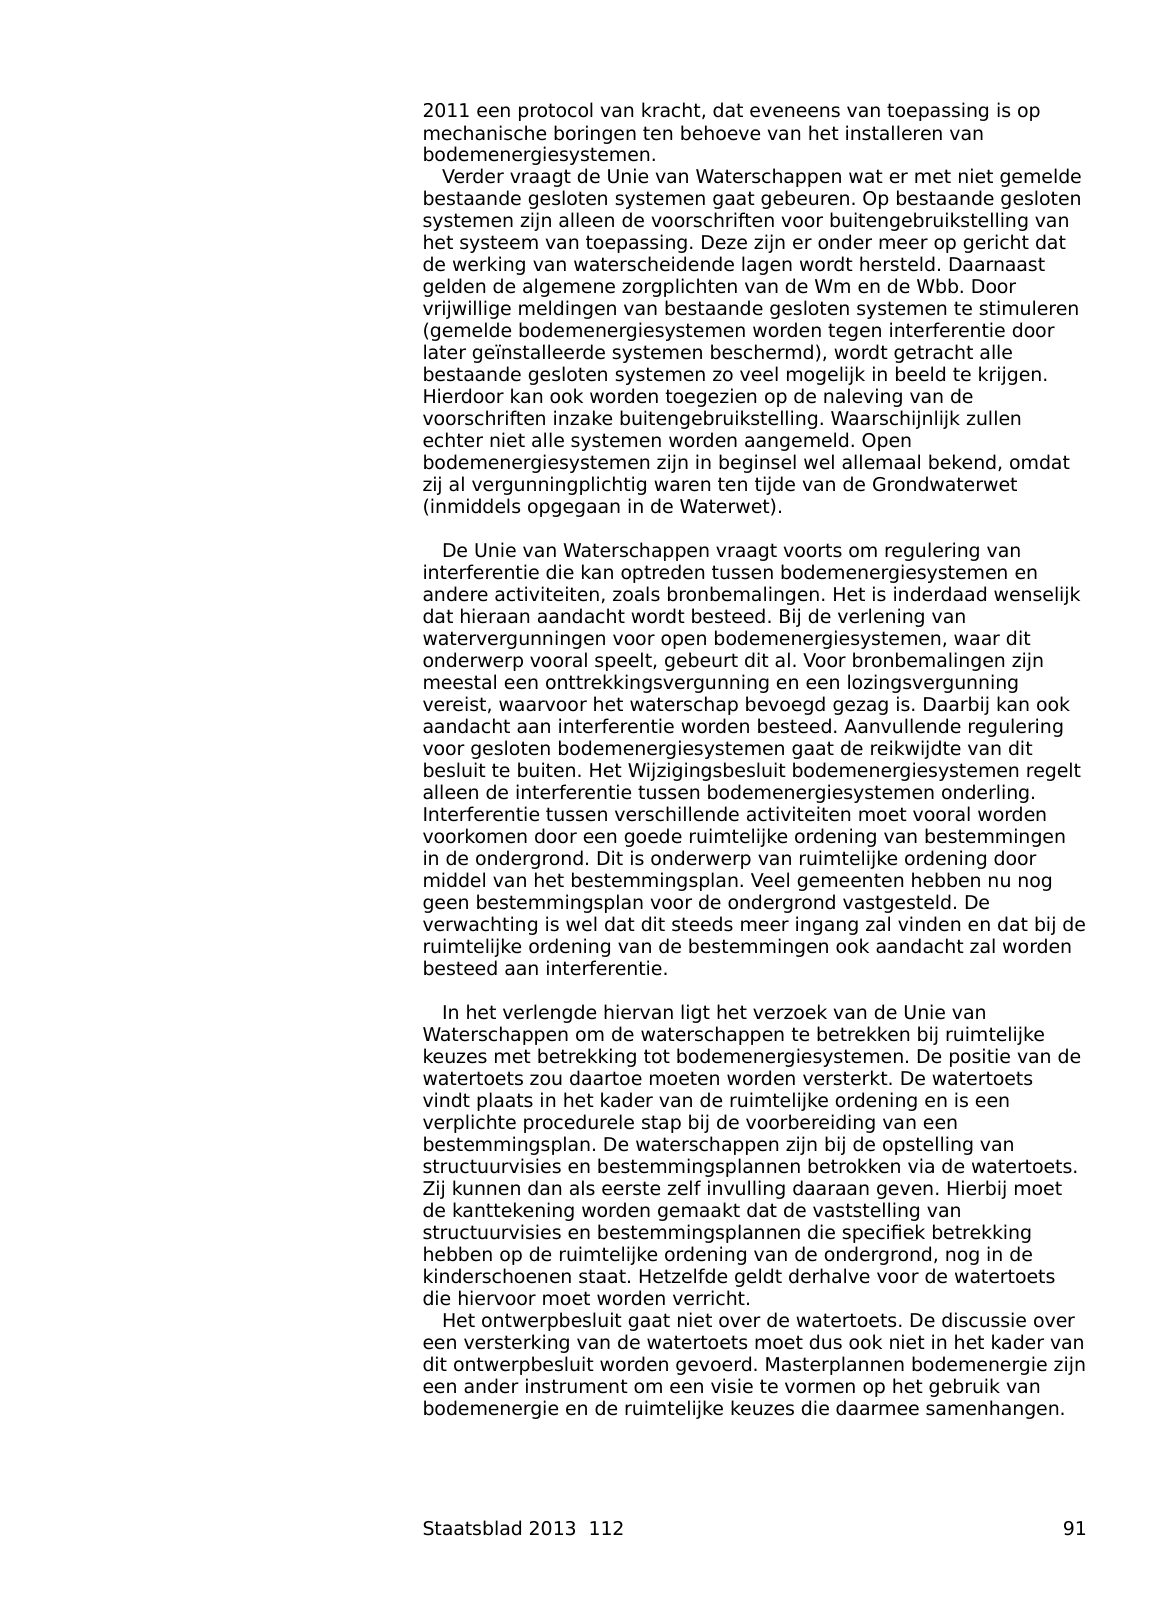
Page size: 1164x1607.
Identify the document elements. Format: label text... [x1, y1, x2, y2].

text 2011 een protocol van kracht, dat eveneens van toepassing is op mechanische boringen ten behoeve van het installeren van bodemenergiesystemen. [422, 100, 1087, 166]
text Het ontwerpbesluit gaat niet over de watertoets. De discussie over een versterking van de watertoets moet dus ook niet in het kader van dit ontwerpbesluit worden gevoerd. Masterplannen bodemenergie zijn een ander instrument om een visie te vormen op het gebruik van bodemenergie en de ruimtelijke keuzes die daarmee samenhangen. [422, 1310, 1087, 1419]
text Verder vraagt de Unie van Waterschappen wat er met niet gemelde bestaande gesloten systemen gaat gebeuren. Op bestaande gesloten systemen zijn alleen de voorschriften voor buitengebruikstelling van het systeem van toepassing. Deze zijn er onder meer op gericht dat de werking van waterscheidende lagen wordt hersteld. Daarnaast gelden de algemene zorgplichten van de Wm en de Wbb. Door vrijwillige meldingen van bestaande gesloten systemen te stimuleren (gemelde bodemenergiesystemen worden tegen interferentie door later geïnstalleerde systemen beschermd), wordt getracht alle bestaande gesloten systemen zo veel mogelijk in beeld te krijgen. Hierdoor kan ook worden toegezien op de naleving van de voorschriften inzake buitengebruikstelling. Waarschijnlijk zullen echter niet alle systemen worden aangemeld. Open bodemenergiesystemen zijn in beginsel wel allemaal bekend, omdat zij al vergunningplichtig waren ten tijde van de Grondwaterwet (inmiddels opgegaan in de Waterwet). [422, 166, 1087, 518]
text In het verlengde hiervan ligt het verzoek van de Unie van Waterschappen om de waterschappen te betrekken bij ruimtelijke keuzes met betrekking tot bodemenergiesystemen. De positie van de watertoets zou daartoe moeten worden versterkt. De watertoets vindt plaats in het kader van de ruimtelijke ordening en is een verplichte procedurele stap bij de voorbereiding van een bestemmingsplan. De waterschappen zijn bij de opstelling van structuurvisies en bestemmingsplannen betrokken via de watertoets. Zij kunnen dan als eerste zelf invulling daaraan geven. Hierbij moet de kanttekening worden gemaakt dat de vaststelling van structuurvisies en bestemmingsplannen die specifiek betrekking hebben op de ruimtelijke ordening van de ondergrond, nog in de kinderschoenen staat. Hetzelfde geldt derhalve voor de watertoets die hiervoor moet worden verricht. [422, 1002, 1087, 1310]
text De Unie van Waterschappen vraagt voorts om regulering van interferentie die kan optreden tussen bodemenergiesystemen en andere activiteiten, zoals bronbemalingen. Het is inderdaad wenselijk dat hieraan aandacht wordt besteed. Bij de verlening van watervergunningen voor open bodemenergiesystemen, waar dit onderwerp vooral speelt, gebeurt dit al. Voor bronbemalingen zijn meestal een onttrekkingsvergunning en een lozingsvergunning vereist, waarvoor het waterschap bevoegd gezag is. Daarbij kan ook aandacht aan interferentie worden besteed. Aanvullende regulering voor gesloten bodemenergiesystemen gaat de reikwijdte van dit besluit te buiten. Het Wijzigingsbesluit bodemenergiesystemen regelt alleen de interferentie tussen bodemenergiesystemen onderling. Interferentie tussen verschillende activiteiten moet vooral worden voorkomen door een goede ruimtelijke ordening van bestemmingen in de ondergrond. Dit is onderwerp van ruimtelijke ordening door middel van het bestemmingsplan. Veel gemeenten hebben nu nog geen bestemmingsplan voor de ondergrond vastgesteld. De verwachting is wel dat dit steeds meer ingang zal vinden en dat bij de ruimtelijke ordening van de bestemmingen ook aandacht zal worden besteed aan interferentie. [422, 540, 1087, 980]
